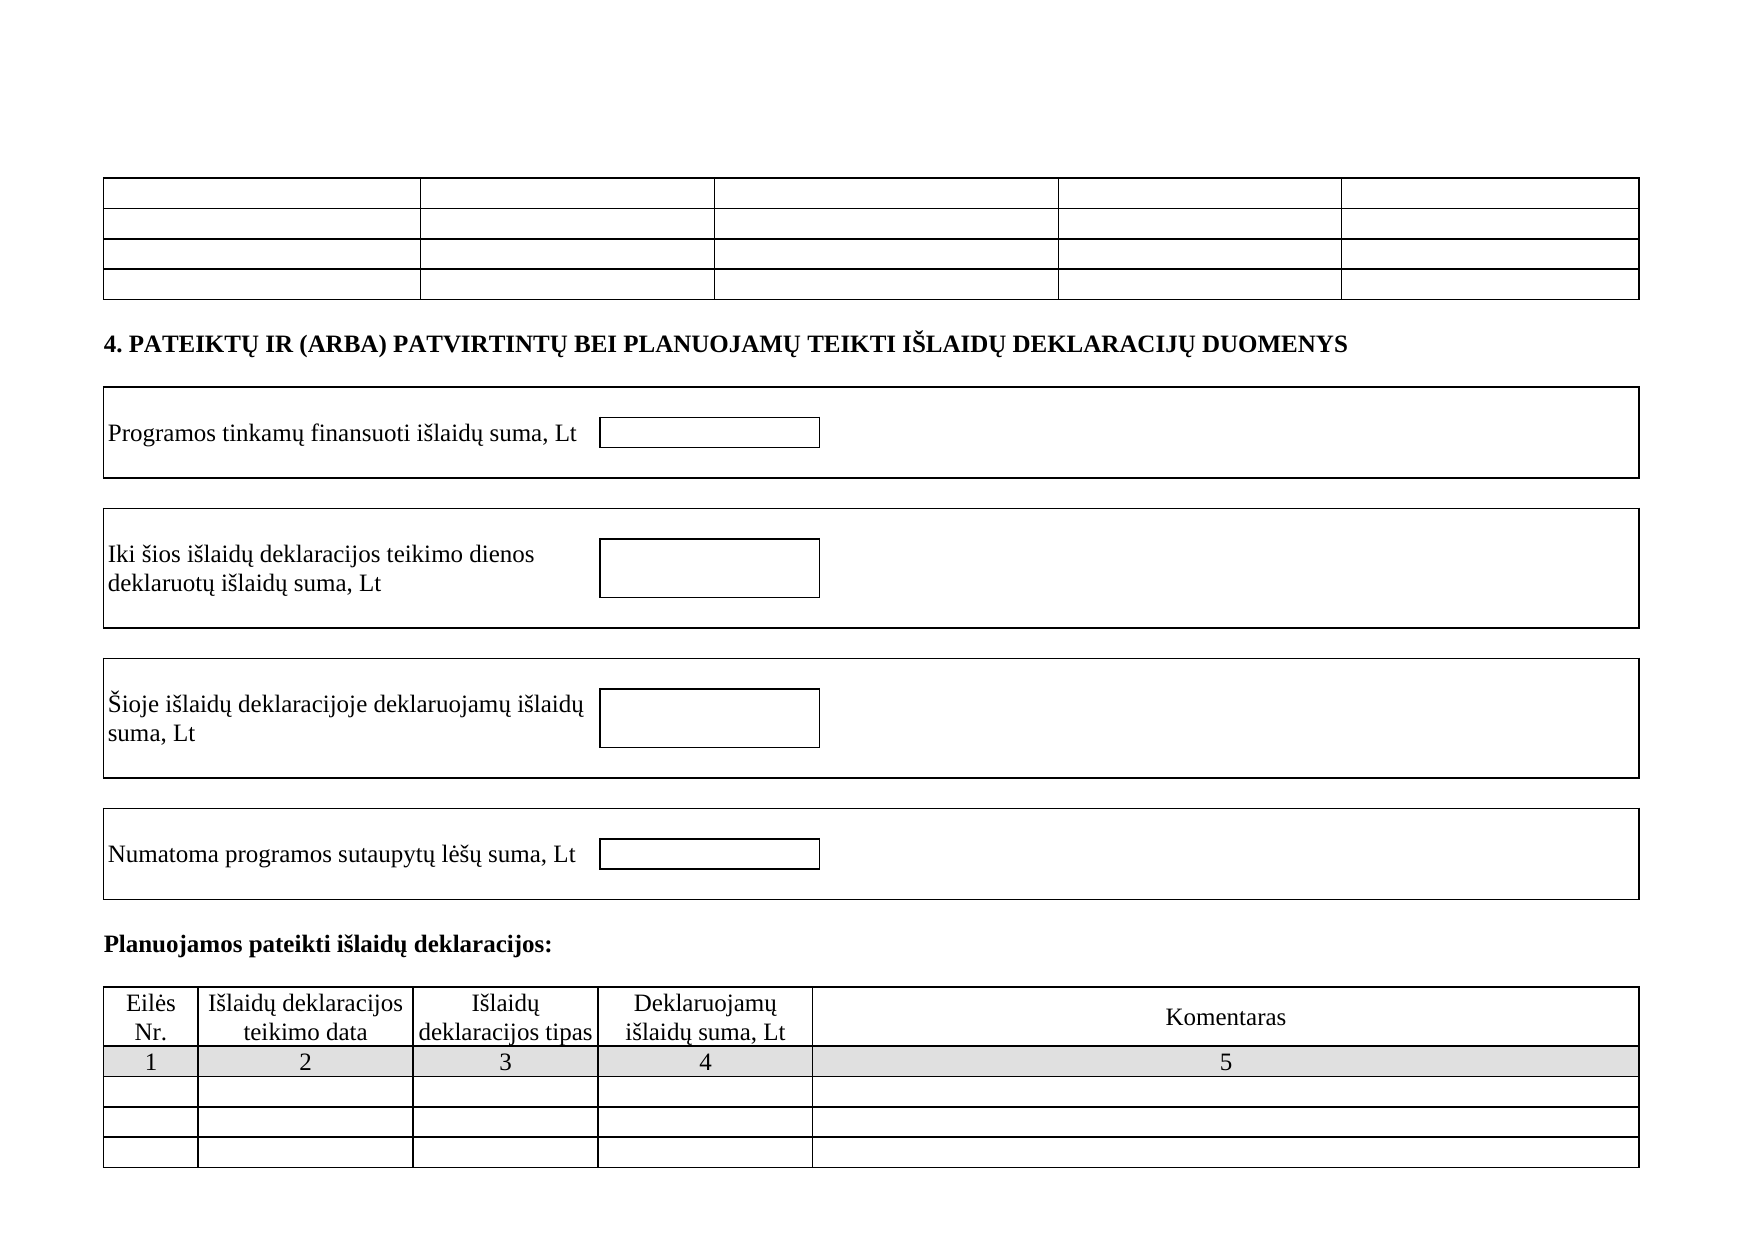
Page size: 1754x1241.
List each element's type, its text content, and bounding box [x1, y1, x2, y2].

table_cell 2 [199, 1047, 412, 1076]
table_header Eilės Nr. [104, 988, 197, 1045]
table_cell [104, 659, 600, 688]
table_cell [414, 1108, 597, 1136]
table_cell [601, 840, 819, 868]
table_cell [715, 240, 1058, 268]
table_cell [715, 179, 1058, 207]
table_cell [104, 509, 600, 538]
table_cell [104, 809, 600, 838]
table_cell Šioje išlaidų deklaracijoje deklaruojamų išlaidų suma, Lt [104, 688, 599, 747]
table_cell [600, 870, 819, 898]
table_cell [421, 209, 714, 238]
table_cell [813, 1108, 1638, 1136]
table_cell [601, 690, 819, 747]
table_cell [819, 747, 1638, 777]
table_cell [199, 1138, 412, 1167]
table_cell Programos tinkamų finansuoti išlaidų suma, Lt [104, 417, 599, 447]
table_cell [1342, 270, 1638, 298]
table_cell [104, 868, 600, 898]
table_cell [104, 1108, 197, 1136]
table_cell [600, 448, 819, 477]
table_cell [104, 1138, 197, 1167]
table_cell [1059, 240, 1341, 268]
table_cell [601, 418, 819, 447]
table_header Komentaras [813, 988, 1638, 1045]
table_cell [819, 479, 1639, 507]
table_header [600, 388, 819, 417]
table_cell [813, 1138, 1638, 1167]
table_cell [819, 447, 1638, 477]
table_cell [104, 1077, 197, 1106]
table_cell [104, 779, 600, 807]
table_cell [819, 597, 1638, 627]
table_cell [819, 779, 1639, 807]
table_cell [414, 1077, 597, 1106]
table_cell [813, 1077, 1638, 1106]
table_cell [1059, 270, 1341, 298]
table_cell [199, 1108, 412, 1136]
table_cell Numatoma programos sutaupytų lėšų suma, Lt [104, 838, 599, 868]
table_cell [1342, 179, 1638, 207]
table_header [819, 388, 1638, 417]
table_cell [601, 540, 819, 597]
table_cell [819, 809, 1638, 838]
table_cell [421, 179, 714, 207]
table_cell [104, 479, 600, 507]
table_cell [1059, 209, 1341, 238]
table_cell [599, 1077, 812, 1106]
table_cell [820, 538, 1638, 597]
table_cell [421, 240, 714, 268]
table_cell [820, 688, 1638, 747]
table_cell [819, 868, 1638, 898]
table_cell [820, 838, 1638, 868]
table_cell 3 [414, 1047, 597, 1076]
table_cell [600, 598, 819, 627]
table_cell [104, 629, 600, 657]
table_cell [414, 1138, 597, 1167]
table_cell [820, 417, 1638, 447]
table_cell [600, 479, 819, 507]
table_cell [600, 779, 819, 807]
table_cell Iki šios išlaidų deklaracijos teikimo dienos deklaruotų išlaidų suma, Lt [104, 538, 599, 597]
table_cell [599, 1108, 812, 1136]
table_cell [104, 597, 600, 627]
table_header Išlaidų deklaracijos tipas [414, 988, 597, 1045]
table_cell [104, 240, 420, 268]
table_cell 4 [599, 1047, 812, 1076]
table_cell [1059, 179, 1341, 207]
table_cell [199, 1077, 412, 1106]
table_cell 1 [104, 1047, 197, 1076]
table_cell [104, 179, 420, 207]
table_cell [819, 629, 1639, 657]
table_cell [1342, 240, 1638, 268]
table_cell [715, 270, 1058, 298]
table_cell [1342, 209, 1638, 238]
table_cell [600, 509, 819, 538]
table_cell [599, 1138, 812, 1167]
text 4. PATEIKTŲ IR (ARBA) PATVIRTINTŲ BEI PLANUOJAMŲ TEIKTI IŠLAIDŲ DEKLARACIJŲ DUOMENYS [103, 329, 1651, 357]
table_cell [715, 209, 1058, 238]
table_header Išlaidų deklaracijos teikimo data [199, 988, 412, 1045]
table_cell [421, 270, 714, 298]
table_cell [819, 659, 1638, 688]
table_header [104, 388, 600, 417]
text Planuojamos pateikti išlaidų deklaracijos: [103, 929, 1651, 957]
table_header Deklaruojamų išlaidų suma, Lt [599, 988, 812, 1045]
table_cell [104, 447, 600, 477]
table_cell [104, 747, 600, 777]
table_cell [600, 748, 819, 777]
table_cell 5 [813, 1047, 1638, 1076]
table_cell [819, 509, 1638, 538]
table_cell [104, 209, 420, 238]
table_cell [600, 809, 819, 838]
table_cell [104, 270, 420, 298]
table_cell [600, 659, 819, 688]
table_cell [600, 629, 819, 657]
